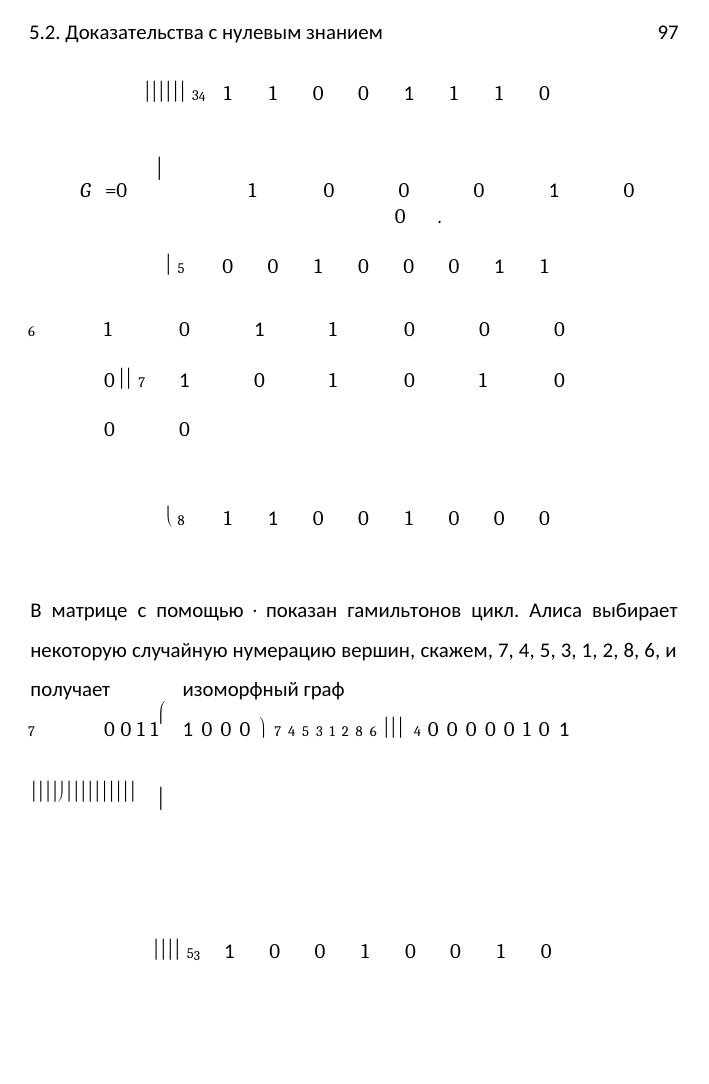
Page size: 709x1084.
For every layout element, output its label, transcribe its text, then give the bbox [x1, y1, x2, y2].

list 1 0 1 1 0 0 0 0  7 1 0 1 0 1 0 0 0 [28, 316, 569, 441]
text  8 1 1 0 0 1 0 0 0 [29, 503, 679, 531]
text В матрице с помощью · показан гамильтонов цикл. Алиса выбирает некоторую случайную нумерацию вершин, скажем, 7, 4, 5, 3, 1, 2, 8, 6, и получает изоморфный граф [30, 598, 678, 702]
text  5 0 0 1 0 0 0 1 1 [29, 251, 679, 279]
text  34 1 1 0 0 1 1 1 0 [29, 78, 679, 106]
list =0 1 0 0 0 1 0 0 . [50, 177, 657, 229]
text  53 1 0 0 1 0 0 1 0 [29, 937, 679, 965]
list 0 0 1 1 1 0 0 0  7 4 5 3 1 2 8 6  4 0 0 0 0 0 1 0 1  [28, 716, 569, 806]
